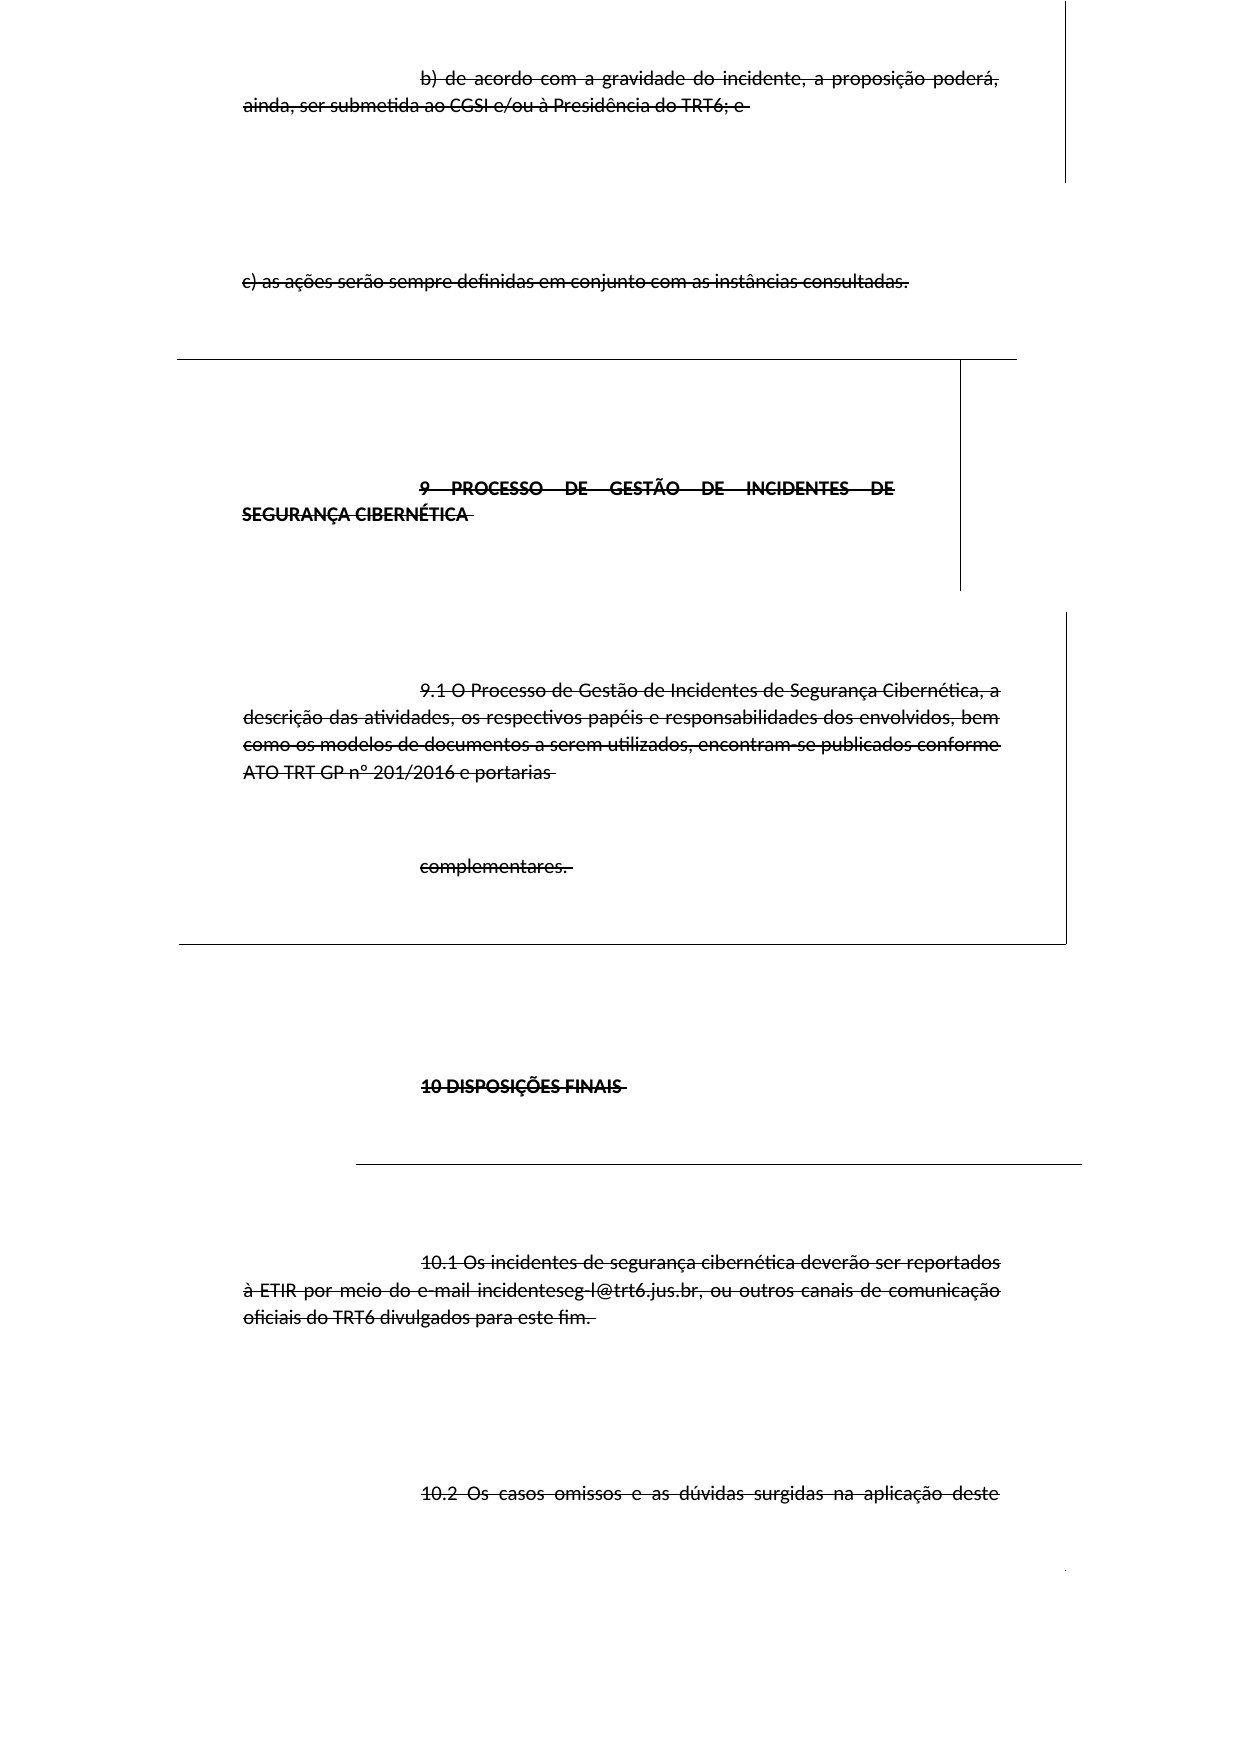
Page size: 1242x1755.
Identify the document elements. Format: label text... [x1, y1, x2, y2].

text 10.2 Os casos omissos e as dúvidas surgidas na aplicação deste [179, 1416, 1065, 1570]
text b) de acordo com a gravidade do incidente, a proposição poderá, ainda, ser submetida ao CGSI e/ou à Presidência do TRT6; e [179, 1, 1064, 183]
text 10.1 Os incidentes de segurança cibernética deverão ser reportados à ETIR por meio do e-mail incidenteseg-l@trt6.jus.br, ou outros canais de comunicação oficiais do TRT6 divulgados para este fim. [179, 1185, 1066, 1394]
text c) as ações serão sempre definidas em conjunto com as instâncias consultadas. [178, 205, 1016, 358]
text 9.1 O Processo de Gestão de Incidentes de Segurança Cibernética, a descrição das atividades, os respectivos papéis e responsabilidades dos envolvidos, bem como os modelos de documentos a serem utilizados, encontram-se publicados conforme ATO TRT GP nº 201/2016 e portarias [179, 613, 1065, 784]
text complementares. [179, 788, 1065, 943]
text 10 DISPOSIÇÕES FINAIS [356, 1009, 1081, 1163]
text 9 PROCESSO DE GESTÃO DE INCIDENTES DE SEGURANÇA CIBERNÉTICA [178, 410, 959, 591]
